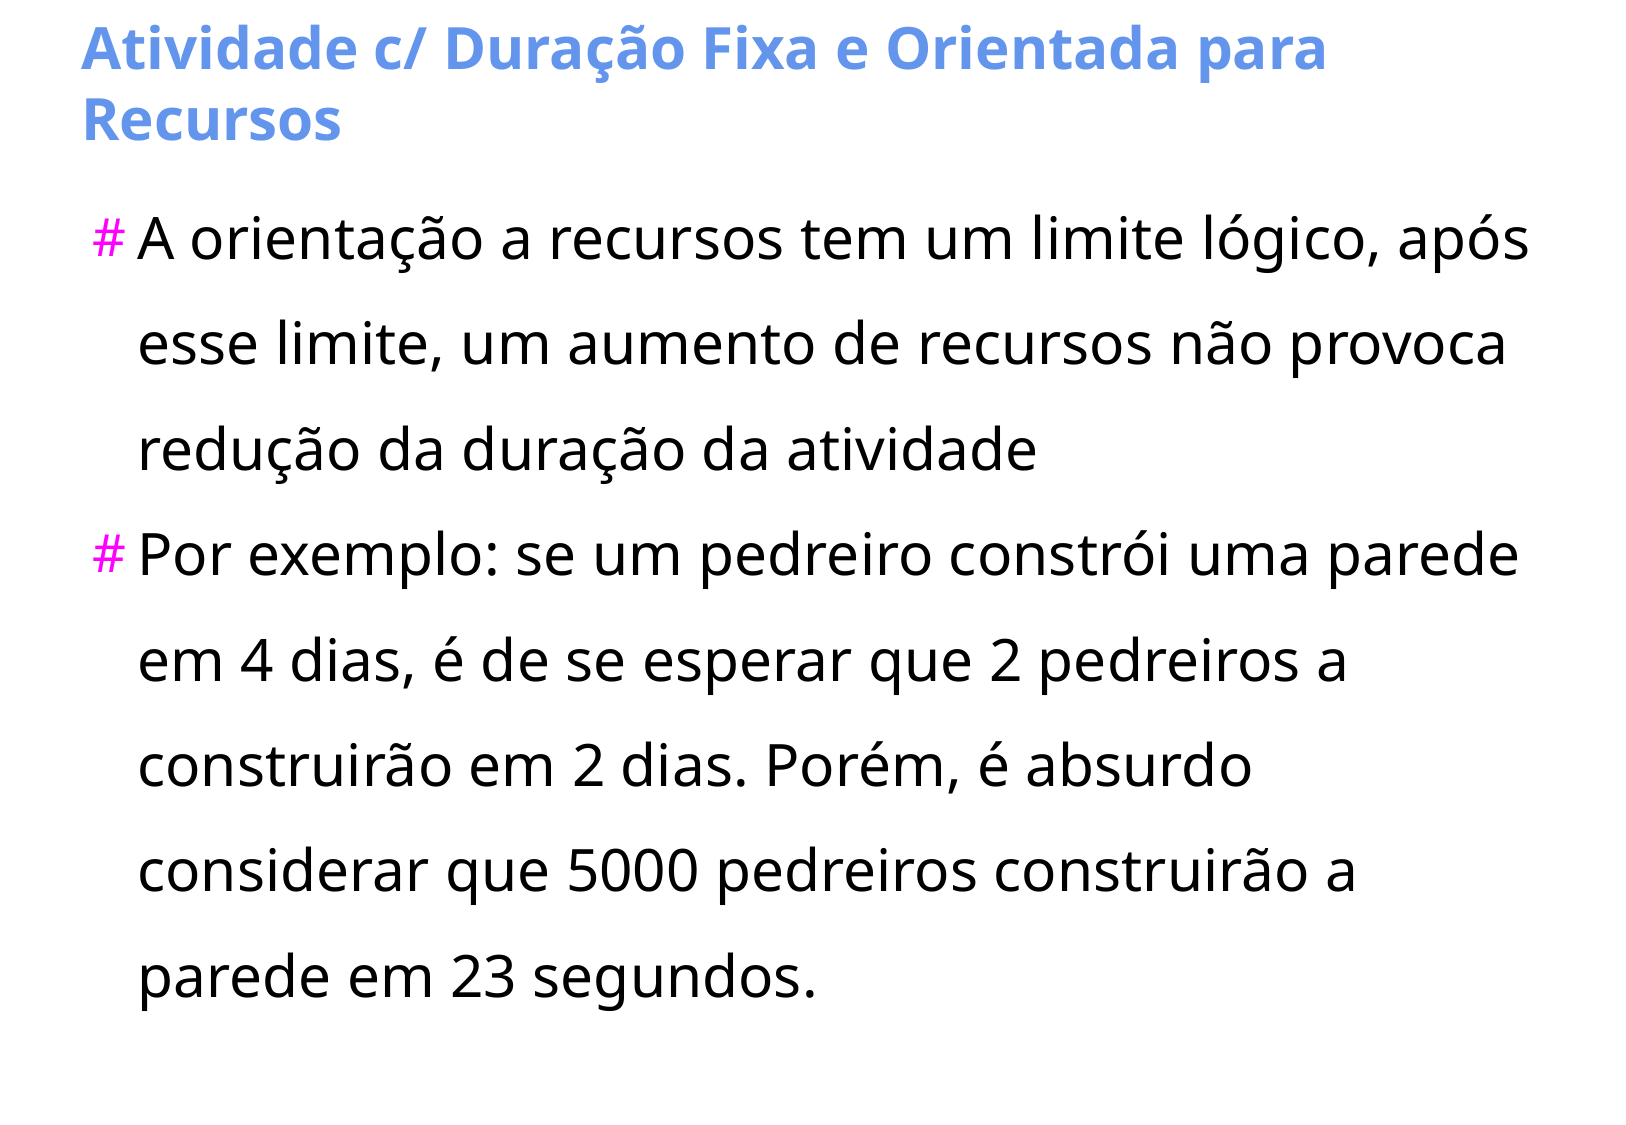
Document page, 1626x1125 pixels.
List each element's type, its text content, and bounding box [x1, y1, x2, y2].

title Atividade c/ Duração Fixa e Orientada para Recursos [81, 44, 1544, 119]
list A orientação a recursos tem um limite lógico, após esse limite, um aumento de recursos não provoca redução da duração da atividade Por exemplo: se um pedreiro constrói uma parede em 4 dias, é de se esperar que 2 pedreiros a construirão em 2 dias. Porém, é absurdo considerar que 5000 pedreiros construirão a parede em 23 segundos. [81, 165, 1544, 1016]
